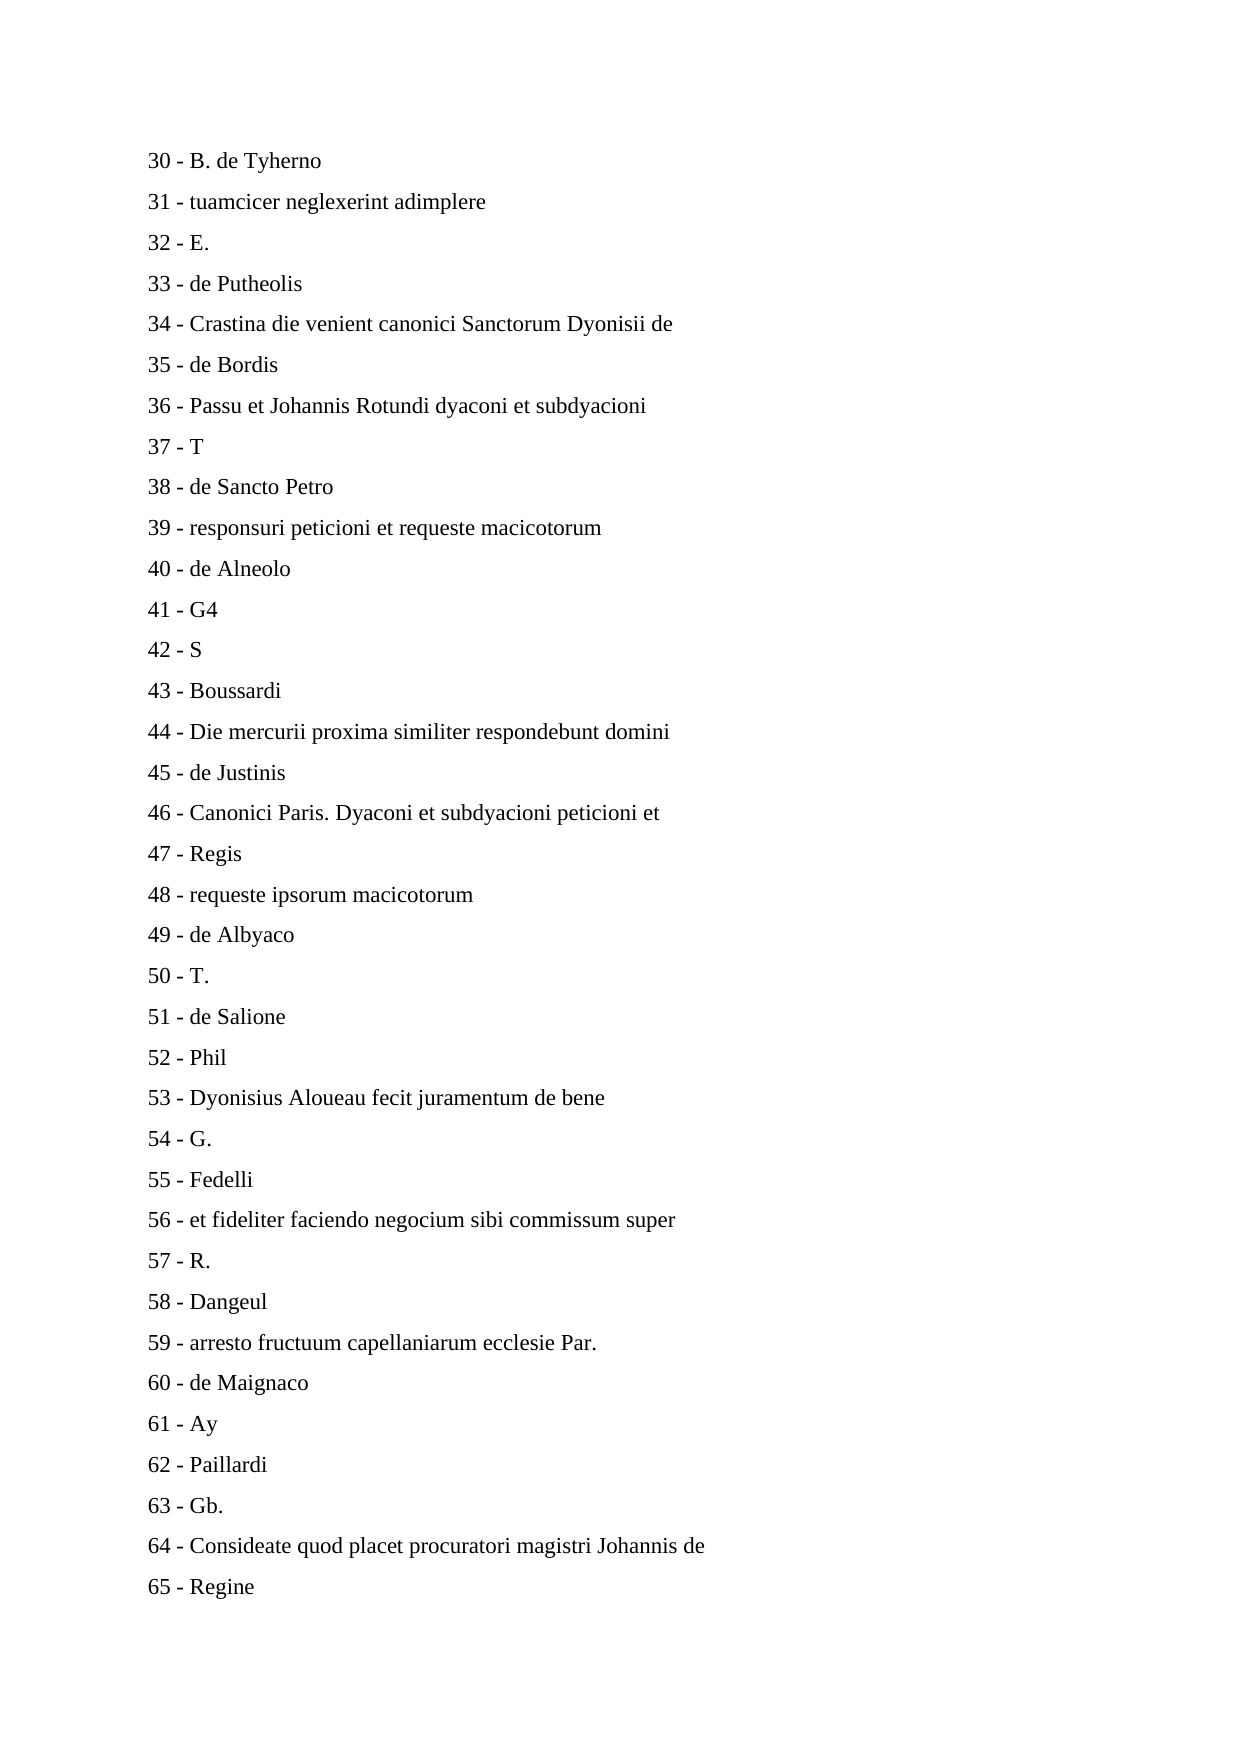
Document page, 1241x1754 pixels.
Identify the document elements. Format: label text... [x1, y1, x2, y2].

text 57 - R. [148, 1247, 1093, 1274]
text 30 - B. de Tyherno [148, 148, 1093, 174]
text 64 - Consideate quod placet procuratori magistri Johannis de [148, 1532, 1093, 1559]
text 49 - de Albyaco [148, 921, 1093, 948]
text 50 - T. [148, 962, 1093, 988]
text 42 - S [148, 636, 1093, 663]
text 39 - responsuri peticioni et requeste macicotorum [148, 514, 1093, 541]
text 52 - Phil [148, 1044, 1093, 1070]
text 54 - G. [148, 1125, 1093, 1151]
text 40 - de Alneolo [148, 555, 1093, 581]
text 61 - Ay [148, 1410, 1093, 1437]
text 46 - Canonici Paris. Dyaconi et subdyacioni peticioni et [148, 799, 1093, 826]
text 37 - T [148, 433, 1093, 459]
text 33 - de Putheolis [148, 270, 1093, 296]
text 53 - Dyonisius Aloueau fecit juramentum de bene [148, 1084, 1093, 1111]
text 58 - Dangeul [148, 1288, 1093, 1314]
text 60 - de Maignaco [148, 1369, 1093, 1396]
text 63 - Gb. [148, 1492, 1093, 1518]
text 34 - Crastina die venient canonici Sanctorum Dyonisii de [148, 311, 1093, 337]
text 51 - de Salione [148, 1003, 1093, 1029]
text 56 - et fideliter faciendo negocium sibi commissum super [148, 1207, 1093, 1233]
text 36 - Passu et Johannis Rotundi dyaconi et subdyacioni [148, 392, 1093, 418]
text 38 - de Sancto Petro [148, 473, 1093, 500]
text 48 - requeste ipsorum macicotorum [148, 881, 1093, 907]
text 59 - arresto fructuum capellaniarum ecclesie Par. [148, 1329, 1093, 1355]
text 41 - G4 [148, 596, 1093, 622]
text 62 - Paillardi [148, 1451, 1093, 1477]
text 44 - Die mercurii proxima similiter respondebunt domini [148, 718, 1093, 744]
text 32 - E. [148, 229, 1093, 255]
text 47 - Regis [148, 840, 1093, 866]
text 31 - tuamcicer neglexerint adimplere [148, 188, 1093, 215]
text 43 - Boussardi [148, 677, 1093, 703]
text 65 - Regine [148, 1573, 1093, 1599]
text 35 - de Bordis [148, 351, 1093, 378]
text 55 - Fedelli [148, 1166, 1093, 1192]
text 45 - de Justinis [148, 758, 1093, 785]
